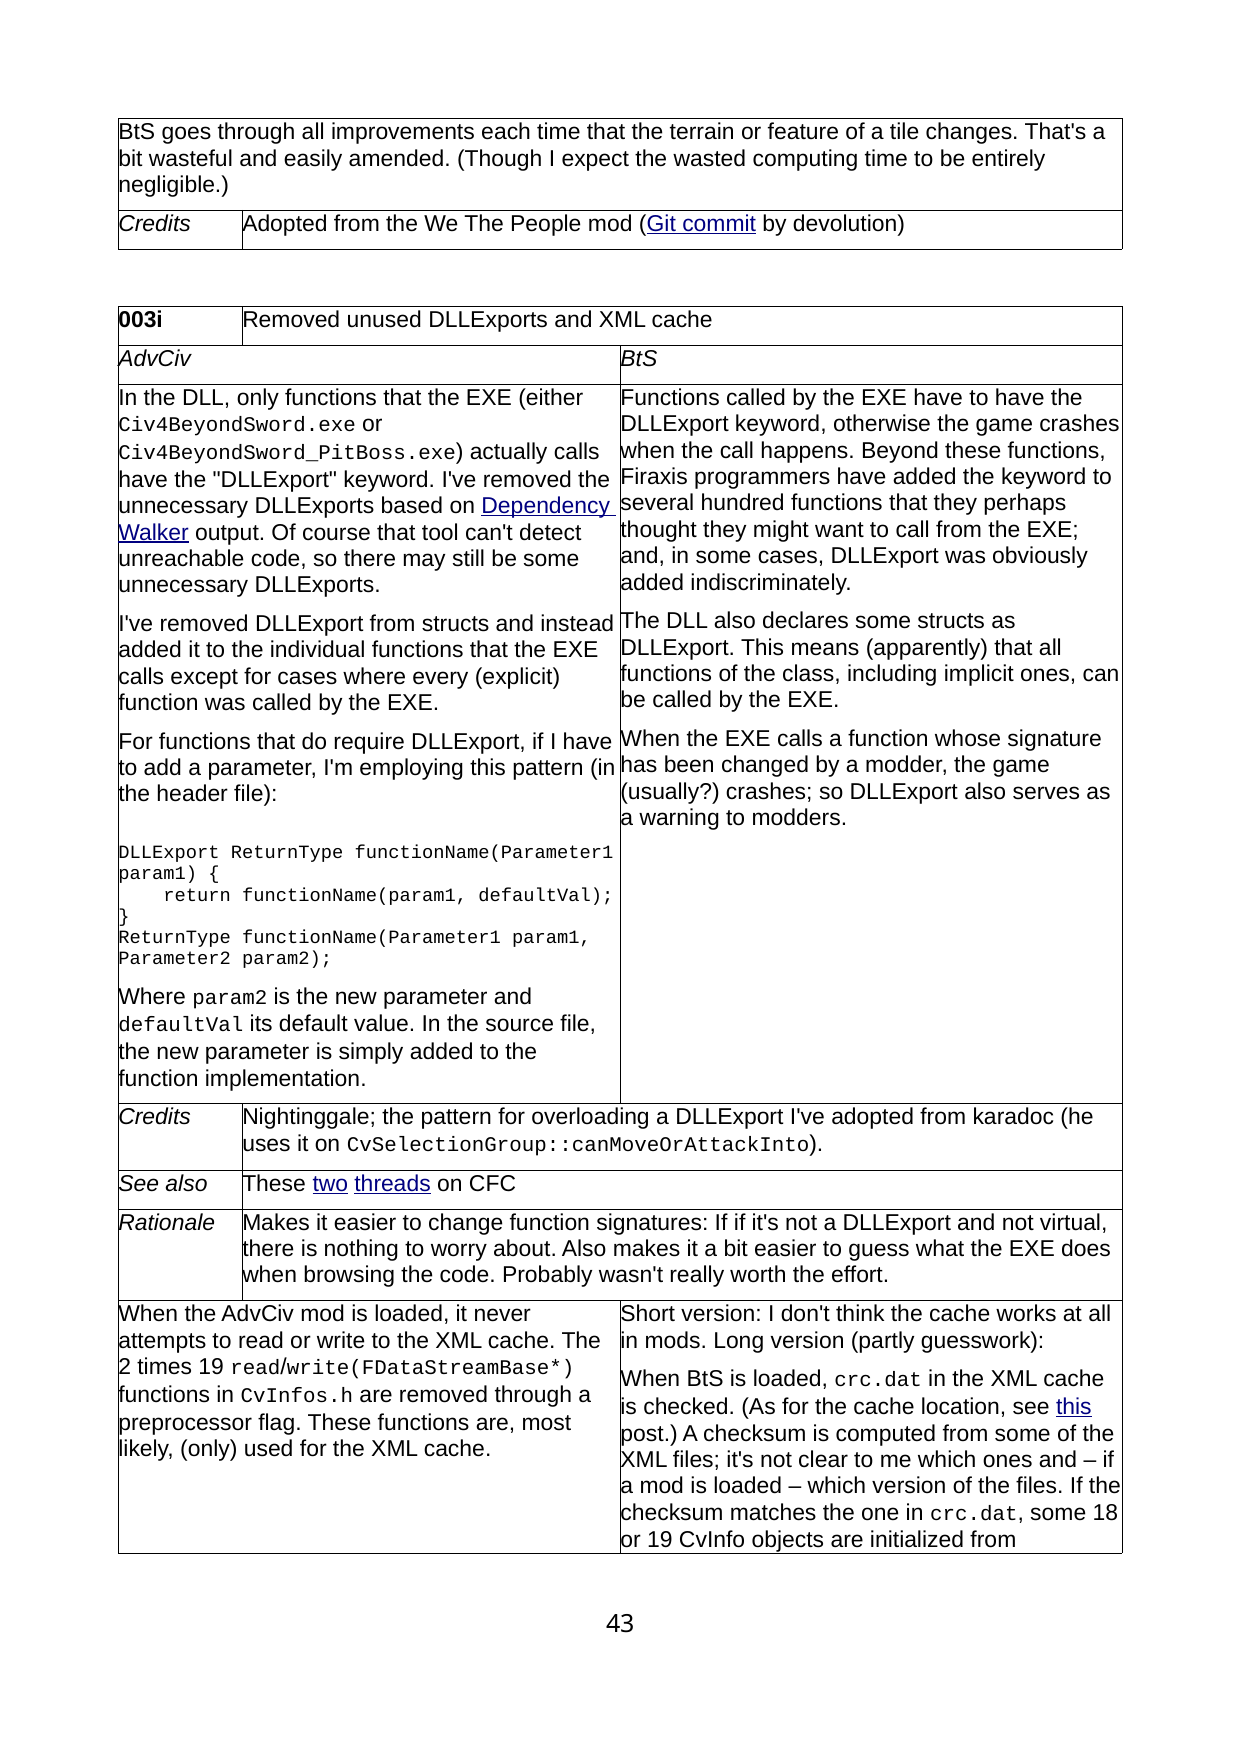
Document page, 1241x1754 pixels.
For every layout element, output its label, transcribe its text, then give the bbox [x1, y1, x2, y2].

table_cell DLLExport ReturnType functionName(Parameter1 param1) { return functionName(param1, defaultVal); } ReturnType functionName(Parameter1 param1, Parameter2 param2); Where param2 is the new parameter and defaultVal its default value. In the source file, the new parameter is simply added to the function implementation. [119, 843, 620, 1103]
table_cell BtS goes through all improvements each time that the terrain or feature of a tile changes. That's a bit wasteful and easily amended. (Though I expect the wasted computing time to be entirely negligible.) [119, 119, 1122, 210]
table_cell In the DLL, only functions that the EXE (either Civ4BeyondSword.exe or Civ4BeyondSword_PitBoss.exe) actually calls have the "DLLExport" keyword. I've removed the unnecessary DLLExports based on Dependency Walker output. Of course that tool can't detect unreachable code, so there may still be some unnecessary DLLExports. I've removed DLLExport from structs and instead added it to the individual functions that the EXE calls except for cases where every (explicit) function was called by the EXE. For functions that do require DLLExport, if I have to add a parameter, I'm employing this pattern (in the header file): [119, 385, 620, 843]
table_cell Makes it easier to change function signatures: If if it's not a DLLExport and not virtual, there is nothing to worry about. Also makes it a bit easier to guess what the EXE does when browsing the code. Probably wasn't really worth the effort. [243, 1210, 1122, 1300]
table_cell Credits [119, 1104, 242, 1170]
table_cell Functions called by the EXE have to have the DLLExport keyword, otherwise the game crashes when the call happens. Beyond these functions, Firaxis programmers have added the keyword to several hundred functions that they perhaps thought they might want to call from the EXE; and, in some cases, DLLExport was obviously added indiscriminately. The DLL also declares some structs as DLLExport. This means (apparently) that all functions of the class, including implicit ones, can be called by the EXE. When the EXE calls a function whose signature has been changed by a modder, the game (usually?) crashes; so DLLExport also serves as a warning to modders. [621, 385, 1122, 843]
table_header 003i [119, 307, 242, 345]
table_cell Short version: I don't think the cache works at all in mods. Long version (partly guesswork): When BtS is loaded, crc.dat in the XML cache is checked. (As for the cache location, see this post.) A checksum is computed from some of the XML files; it's not clear to me which ones and – if a mod is loaded – which version of the files. If the checksum matches the one in crc.dat, some 18 or 19 CvInfo objects are initialized from [621, 1301, 1122, 1553]
table_cell These two threads on CFC [243, 1171, 1122, 1209]
table_cell Credits [119, 211, 242, 248]
table_cell [621, 843, 1122, 1103]
table_header Removed unused DLLExports and XML cache [243, 307, 1122, 345]
table_cell When the AdvCiv mod is loaded, it never attempts to read or write to the XML cache. The 2 times 19 read/write(FDataStreamBase*) functions in CvInfos.h are removed through a preprocessor flag. These functions are, most likely, (only) used for the XML cache. [119, 1301, 620, 1553]
table_cell BtS [621, 346, 1122, 384]
table_cell Nightinggale; the pattern for overloading a DLLExport I've adopted from karadoc (he uses it on CvSelectionGroup::canMoveOrAttackInto). [243, 1104, 1122, 1170]
table_cell Rationale [119, 1210, 242, 1300]
table_cell AdvCiv [119, 346, 620, 384]
table_cell Adopted from the We The People mod (Git commit by devolution) [243, 211, 1122, 248]
table_cell See also [119, 1171, 242, 1209]
